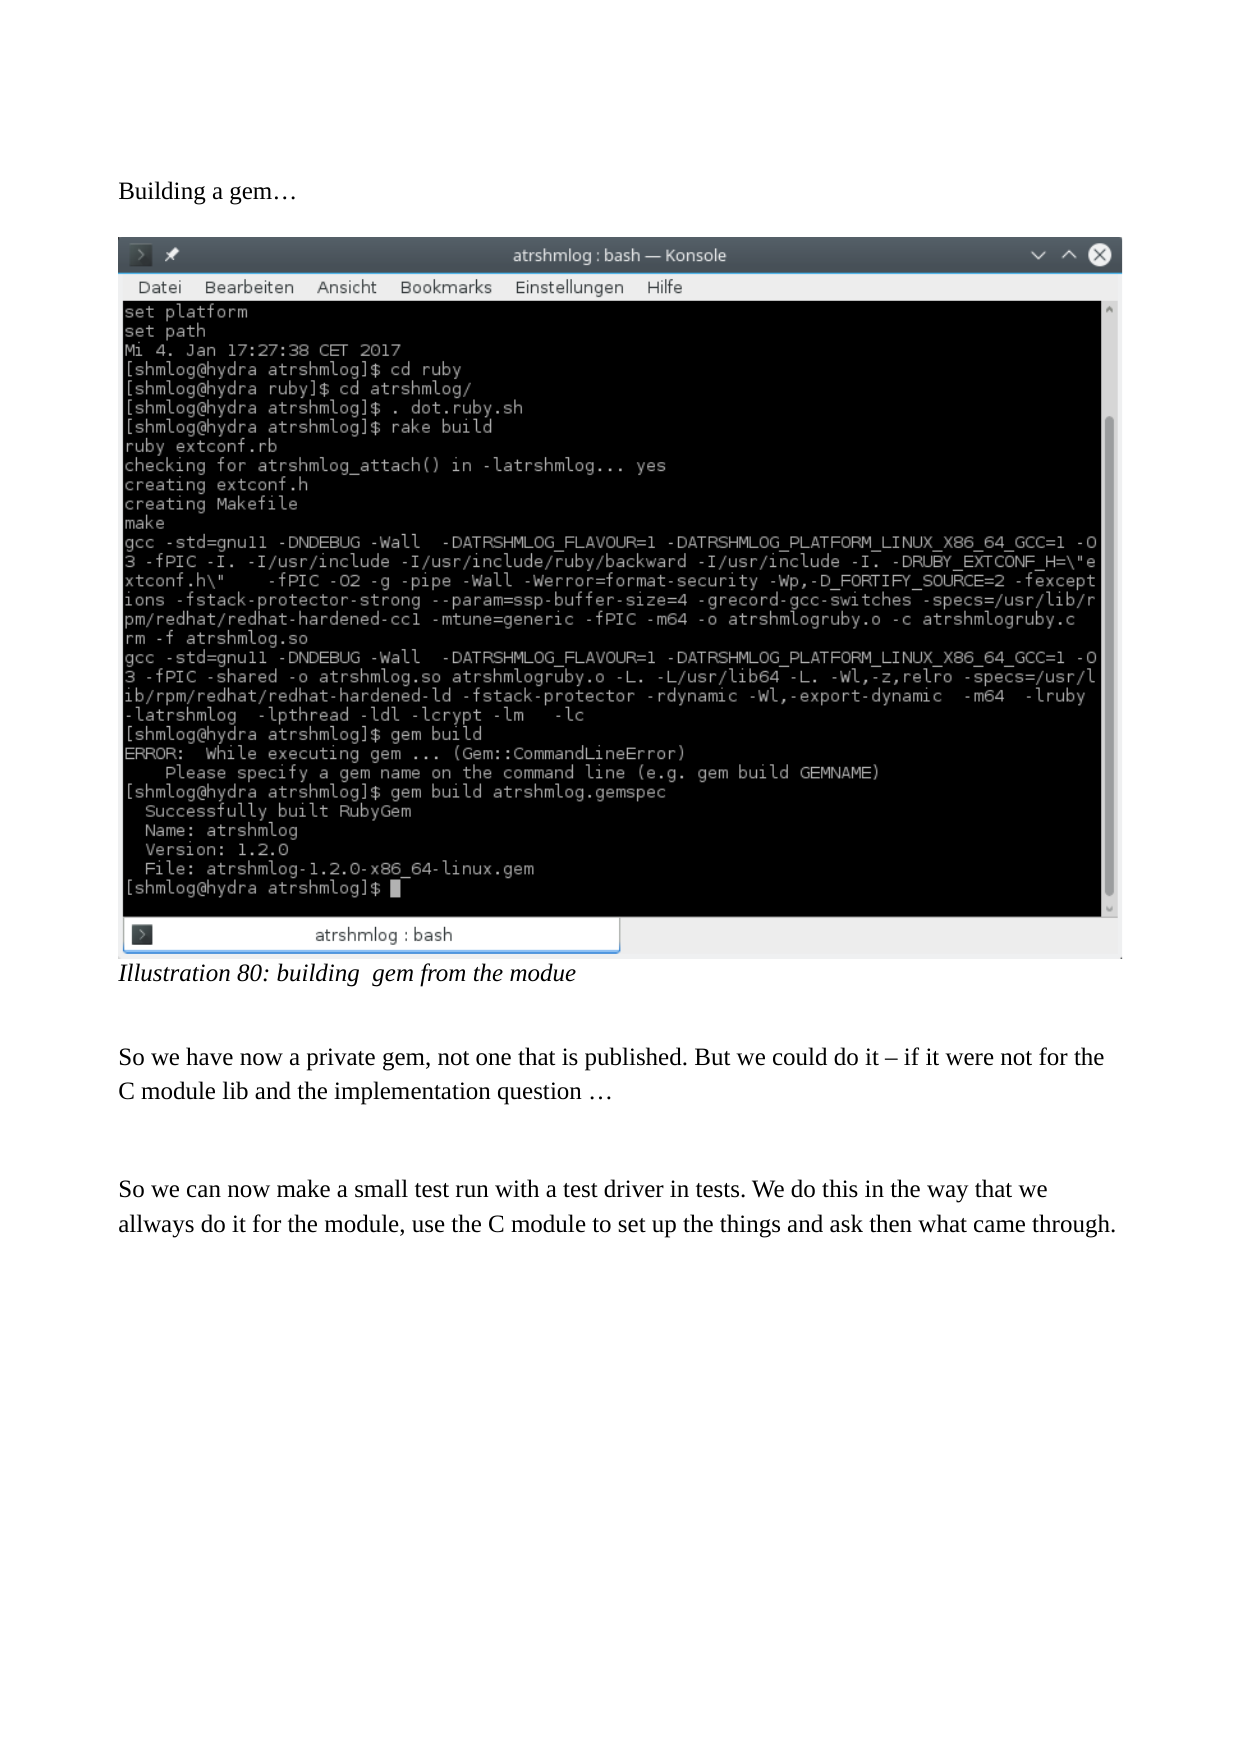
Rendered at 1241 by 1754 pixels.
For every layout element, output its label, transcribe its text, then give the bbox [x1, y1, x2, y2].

text Building a gem… [118, 176, 1122, 205]
text Illustration 80: building gem from the modue [118, 959, 1122, 987]
picture [118, 237, 1123, 959]
text So we can now make a small test run with a test driver in tests. We do this in the way that we allways do it for the module, use the C module to set up the things and ask then what came through. [118, 1174, 1122, 1238]
text So we have now a private gem, not one that is published. But we could do it – if it were not for the C module lib and the implementation question … [118, 1042, 1122, 1105]
